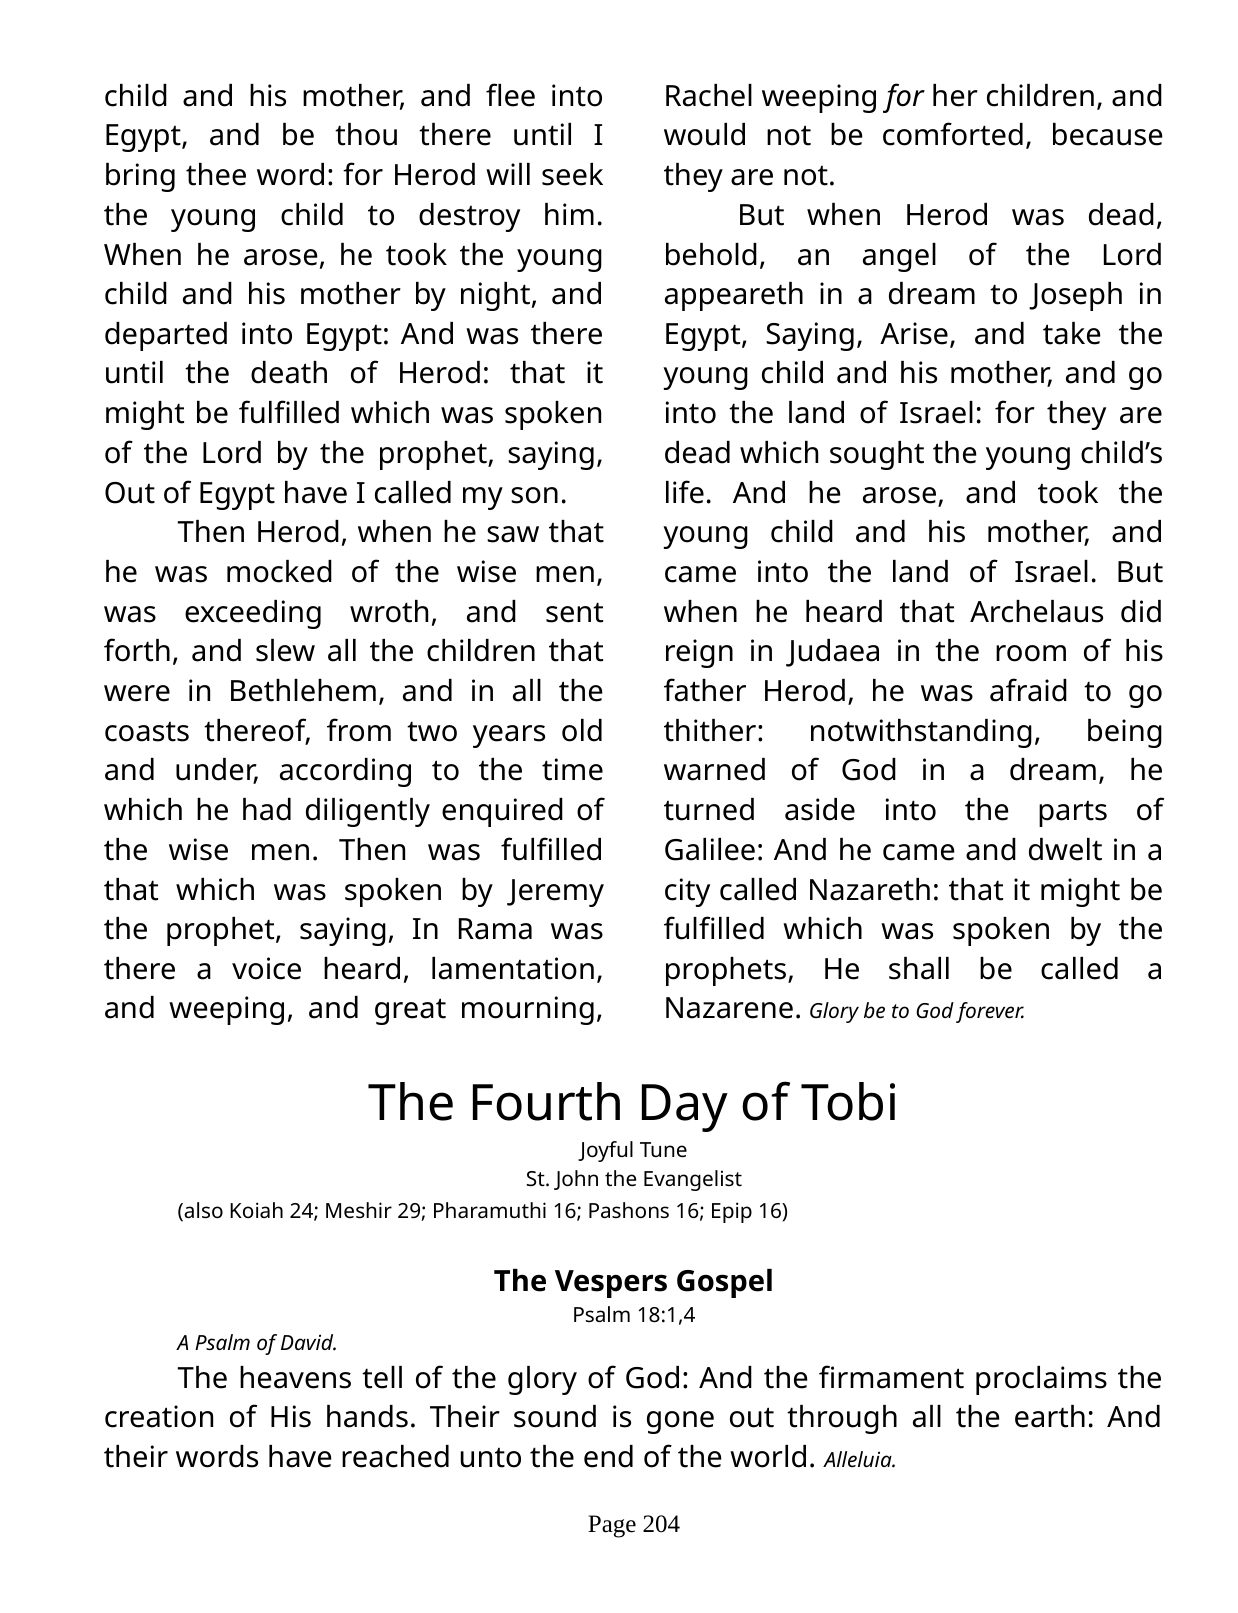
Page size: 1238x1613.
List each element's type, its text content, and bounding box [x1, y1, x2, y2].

text Joyful Tune [103, 1135, 1164, 1164]
text Psalm 18:1,4 [103, 1300, 1164, 1328]
text St. John the Evangelist [103, 1164, 1164, 1192]
text The Vespers Gospel [103, 1260, 1164, 1300]
text child and his mother, and flee into Egypt, and be thou there until I bring thee word: for Herod will seek the young child to destroy him. When he arose, he took the young child and his mother by night, and departed into Egypt: And was there until the death of Herod: that it might be fulfilled which was spoken of the Lord by the prophet, saying, Out of Egypt have I called my son. [103, 75, 604, 512]
text But when Herod was dead, behold, an angel of the Lord appeareth in a dream to Joseph in Egypt, Saying, Arise, and take the young child and his mother, and go into the land of Israel: for they are dead which sought the young child’s life. And he arose, and took the young child and his mother, and came into the land of Israel. But when he heard that Archelaus did reign in Judaea in the room of his father Herod, he was afraid to go thither: notwithstanding, being warned of God in a dream, he turned aside into the parts of Galilee: And he came and dwelt in a city called Nazareth: that it might be fulfilled which was spoken by the prophets, He shall be called a Nazarene. Glory be to God forever. [663, 194, 1164, 1027]
text A Psalm of David. [103, 1328, 1164, 1357]
text The heavens tell of the glory of God: And the firmament proclaims the creation of His hands. Their sound is gone out through all the earth: And their words have reached unto the end of the world. Alleluia. [103, 1357, 1164, 1476]
text The Fourth Day of Tobi [103, 1067, 1164, 1135]
text Rachel weeping for her children, and would not be comforted, because they are not. [663, 75, 1164, 194]
text (also Koiah 24; Meshir 29; Pharamuthi 16; Pashons 16; Epip 16) [103, 1192, 1164, 1226]
text Then Herod, when he saw that he was mocked of the wise men, was exceeding wroth, and sent forth, and slew all the children that were in Bethlehem, and in all the coasts thereof, from two years old and under, according to the time which he had diligently enquired of the wise men. Then was fulfilled that which was spoken by Jeremy the prophet, saying, In Rama was there a voice heard, lamentation, and weeping, and great mourning, [103, 512, 604, 1027]
